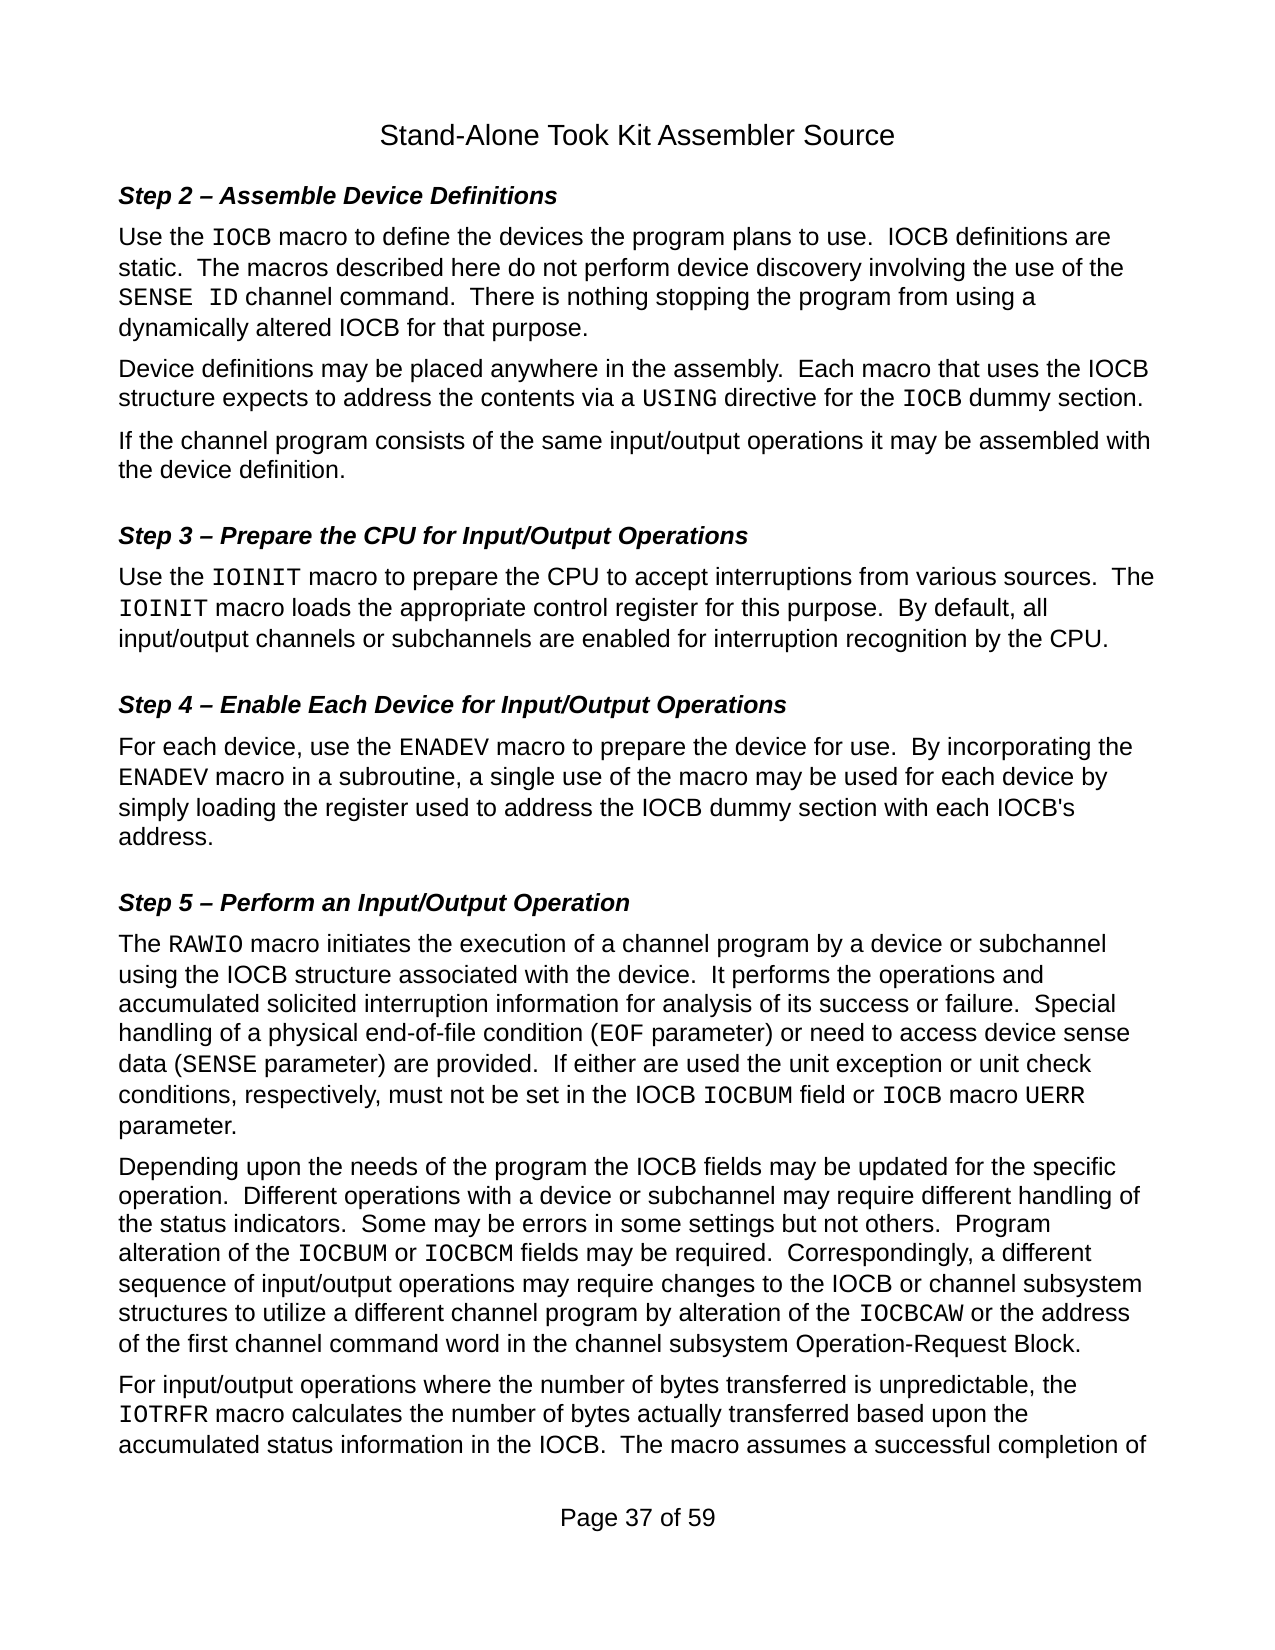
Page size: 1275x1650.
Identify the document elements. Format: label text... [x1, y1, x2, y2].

text For input/output operations where the number of bytes transferred is unpredictable, the IOTRFR macro calculates the number of bytes actually transferred based upon the accumulated status information in the IOCB. The macro assumes a successful completion of [118, 1370, 1157, 1458]
subtitle Step 4 – Enable Each Device for Input/Output Operations [118, 690, 1157, 719]
text Use the IOCB macro to define the devices the program plans to use. IOCB definitions are static. The macros described here do not perform device discovery involving the use of the SENSE ID channel command. There is nothing stopping the program from using a dynamically altered IOCB for that purpose. [118, 222, 1157, 342]
subtitle Step 2 – Assemble Device Definitions [118, 181, 1157, 210]
text For each device, use the ENADEV macro to prepare the device for use. By incorporating the ENADEV macro in a subroutine, a single use of the macro may be used for each device by simply loading the register used to address the IOCB dummy section with each IOCB's address. [118, 731, 1157, 851]
subtitle Step 3 – Prepare the CPU for Input/Output Operations [118, 521, 1157, 550]
text The RAWIO macro initiates the execution of a channel program by a device or subchannel using the IOCB structure associated with the device. It performs the operations and accumulated solicited interruption information for analysis of its success or failure. Special handling of a physical end-of-file condition (EOF parameter) or need to access device sense data (SENSE parameter) are provided. If either are used the unit exception or unit check conditions, respectively, must not be set in the IOCB IOCBUM field or IOCB macro UERR parameter. [118, 929, 1157, 1139]
text Use the IOINIT macro to prepare the CPU to accept interruptions from various sources. The IOINIT macro loads the appropriate control register for this purpose. By default, all input/output channels or subchannels are enabled for interruption recognition by the CPU. [118, 562, 1157, 653]
text Depending upon the needs of the program the IOCB fields may be updated for the specific operation. Different operations with a device or subchannel may require different handling of the status indicators. Some may be errors in some settings but not others. Program alteration of the IOCBUM or IOCBCM fields may be required. Correspondingly, a different sequence of input/output operations may require changes to the IOCB or channel subsystem structures to utilize a different channel program by alteration of the IOCBCAW or the address of the first channel command word in the channel subsystem Operation-Request Block. [118, 1152, 1157, 1357]
text If the channel program consists of the same input/output operations it may be assembled with the device definition. [118, 426, 1157, 484]
subtitle Step 5 – Perform an Input/Output Operation [118, 888, 1157, 917]
text Device definitions may be placed anywhere in the assembly. Each macro that uses the IOCB structure expects to address the contents via a USING directive for the IOCB dummy section. [118, 354, 1157, 414]
